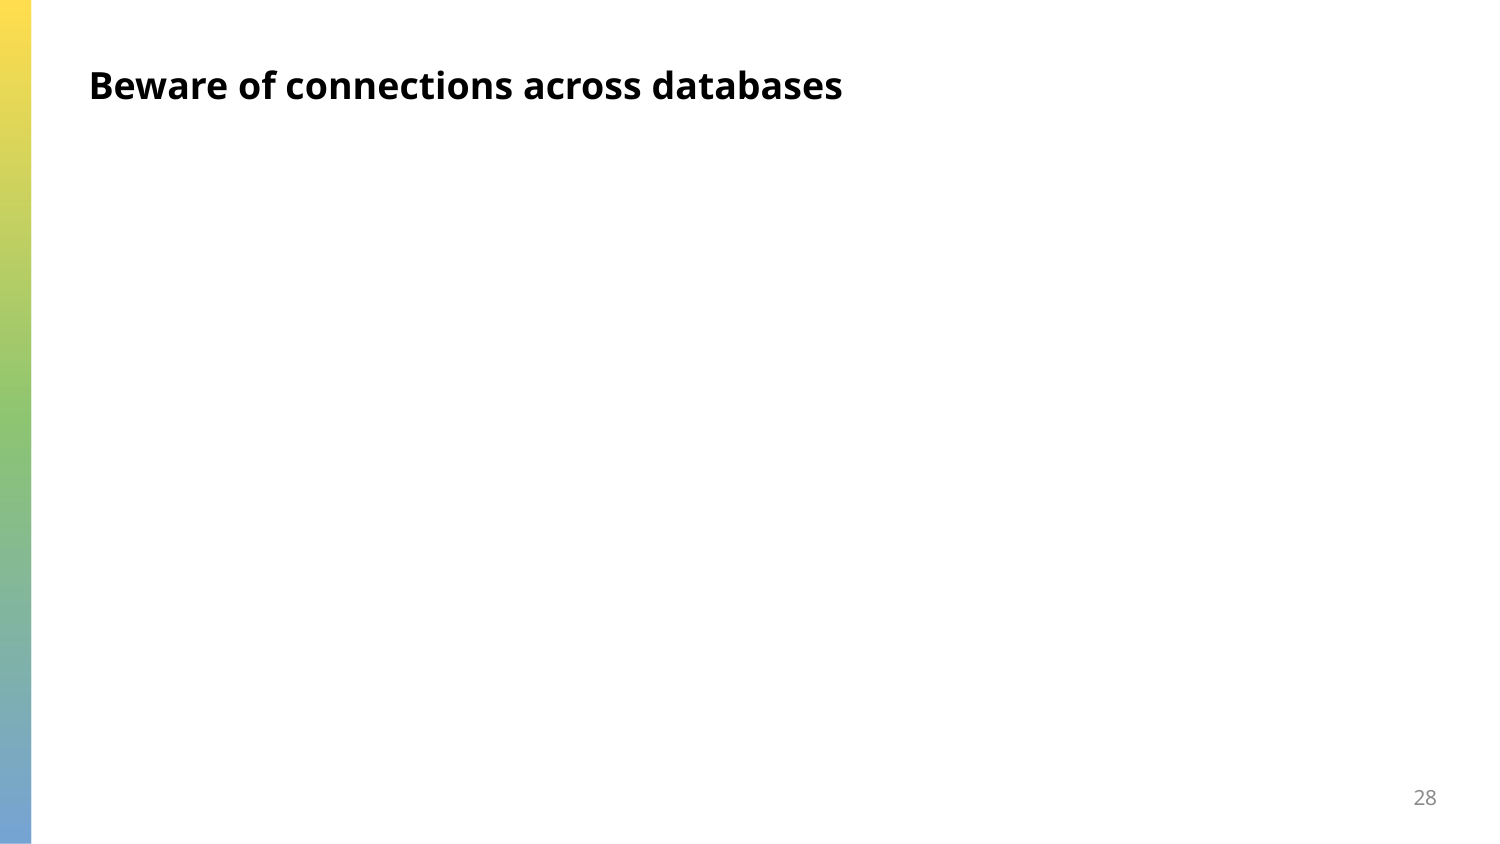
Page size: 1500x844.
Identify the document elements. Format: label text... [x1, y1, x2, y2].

list Beware of connections across databases [88, 61, 1442, 157]
picture [0, 0, 1500, 844]
